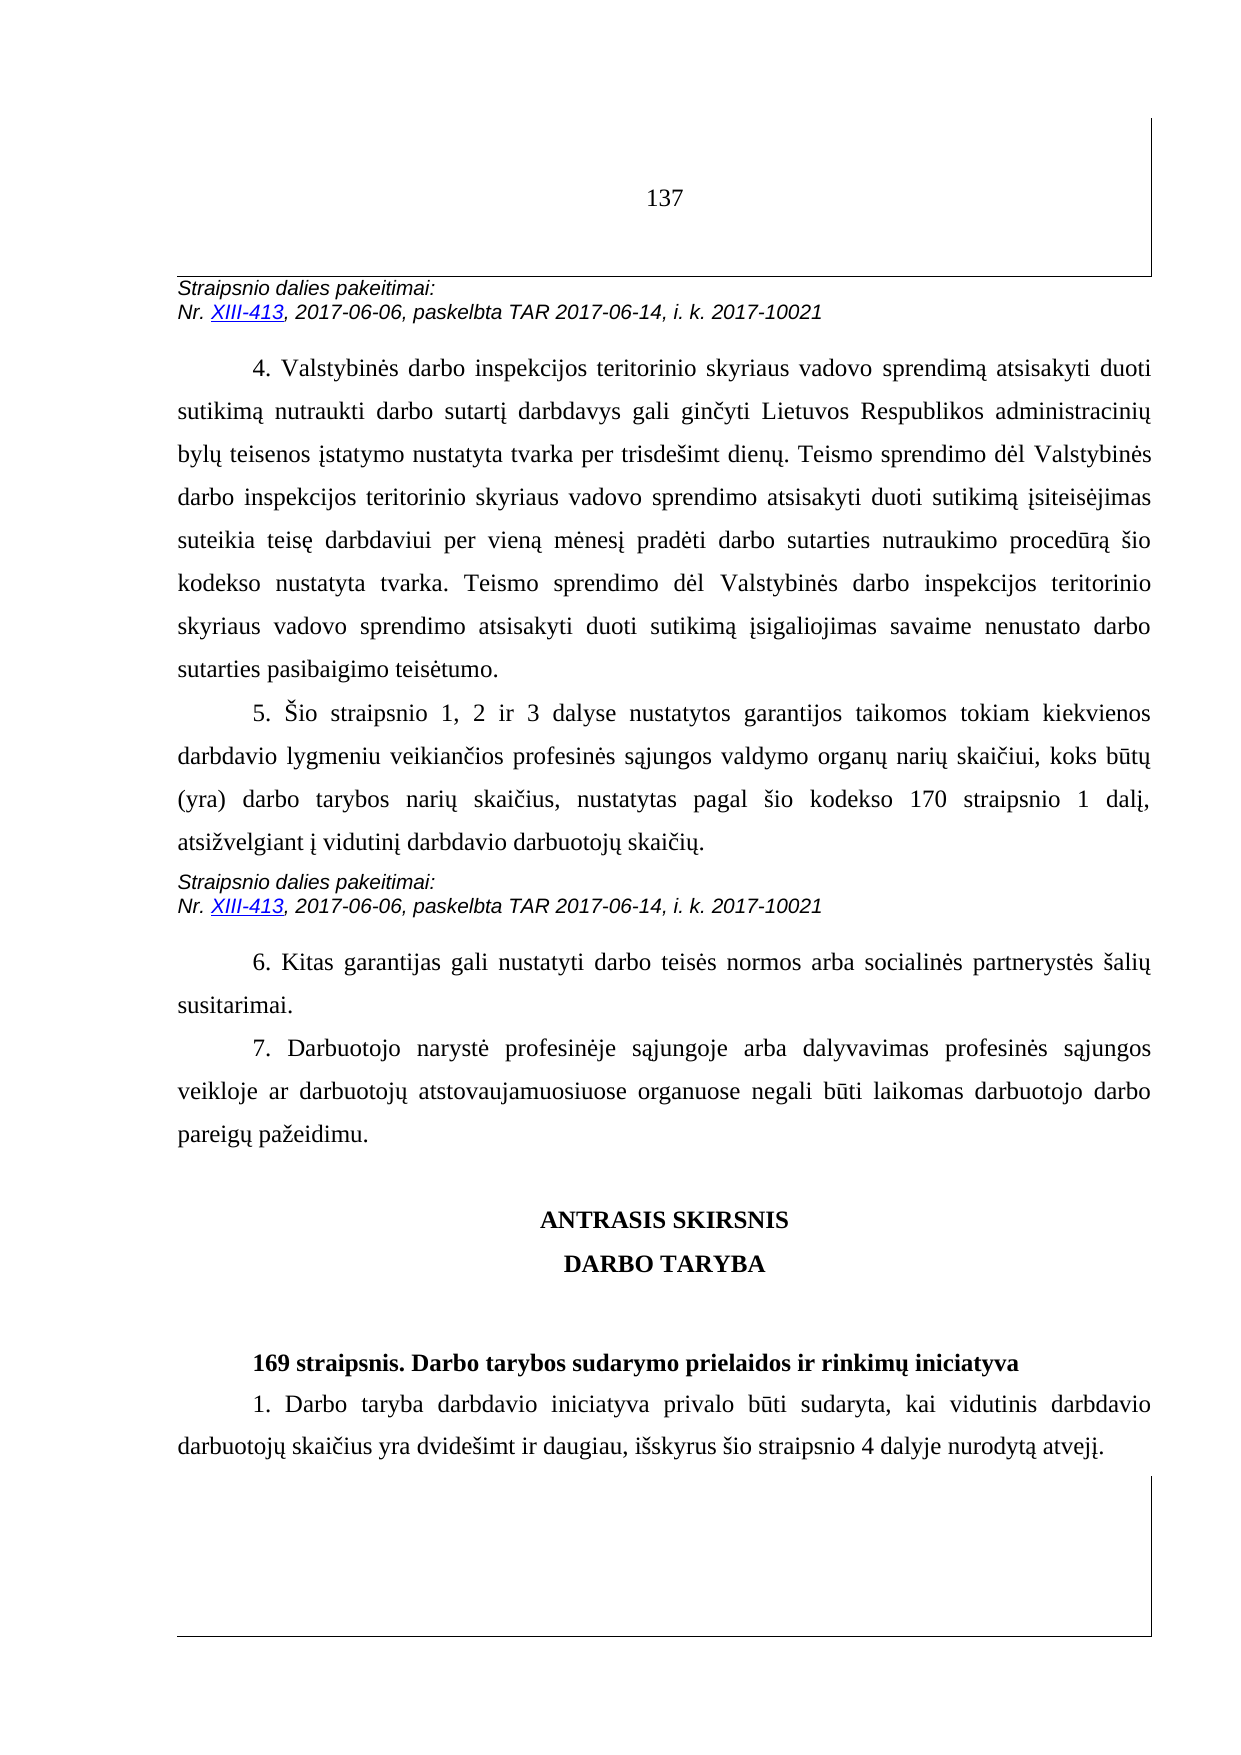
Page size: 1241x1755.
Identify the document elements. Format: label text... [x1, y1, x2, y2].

text Nr. XIII-413, 2017-06-06, paskelbta TAR 2017-06-14, i. k. 2017-10021 [177, 894, 1152, 918]
text 5. Šio straipsnio 1, 2 ir 3 dalyse nustatytos garantijos taikomos tokiam kiekvienos darbdavio lygmeniu veikiančios profesinės sąjungos valdymo organų narių skaičiui, koks būtų (yra) darbo tarybos narių skaičius, nustatytas pagal šio kodekso 170 straipsnio 1 dalį, atsižvelgiant į vidutinį darbdavio darbuotojų skaičių. [177, 698, 1152, 856]
text 7. Darbuotojo narystė profesinėje sąjungoje arba dalyvavimas profesinės sąjungos veikloje ar darbuotojų atstovaujamuosiuose organuose negali būti laikomas darbuotojo darbo pareigų pažeidimu. [177, 1033, 1152, 1148]
text Nr. XIII-413, 2017-06-06, paskelbta TAR 2017-06-14, i. k. 2017-10021 [177, 300, 1152, 324]
text 1. Darbo taryba darbdavio iniciatyva privalo būti sudaryta, kai vidutinis darbdavio darbuotojų skaičius yra dvidešimt ir daugiau, išskyrus šio straipsnio 4 dalyje nurodytą atvejį. [177, 1377, 1152, 1460]
subtitle 169 straipsnis. Darbo tarybos sudarymo prielaidos ir rinkimų iniciatyva [177, 1335, 1152, 1377]
text 6. Kitas garantijas gali nustatyti darbo teisės normos arba socialinės partnerystės šalių susitarimai. [177, 947, 1152, 1019]
text 4. Valstybinės darbo inspekcijos teritorinio skyriaus vadovo sprendimą atsisakyti duoti sutikimą nutraukti darbo sutartį darbdavys gali ginčyti Lietuvos Respublikos administracinių bylų teisenos įstatymo nustatyta tvarka per trisdešimt dienų. Teismo sprendimo dėl Valstybinės darbo inspekcijos teritorinio skyriaus vadovo sprendimo atsisakyti duoti sutikimą įsiteisėjimas suteikia teisę darbdaviui per vieną mėnesį pradėti darbo sutarties nutraukimo procedūrą šio kodekso nustatyta tvarka. Teismo sprendimo dėl Valstybinės darbo inspekcijos teritorinio skyriaus vadovo sprendimo atsisakyti duoti sutikimą įsigaliojimas savaime nenustato darbo sutarties pasibaigimo teisėtumo. [177, 353, 1152, 683]
text Straipsnio dalies pakeitimai: [177, 870, 1152, 894]
text Straipsnio dalies pakeitimai: [177, 276, 1152, 300]
text DARBO TARYBA [177, 1249, 1152, 1277]
text ANTRASIS SKIRSNIS [177, 1206, 1152, 1234]
